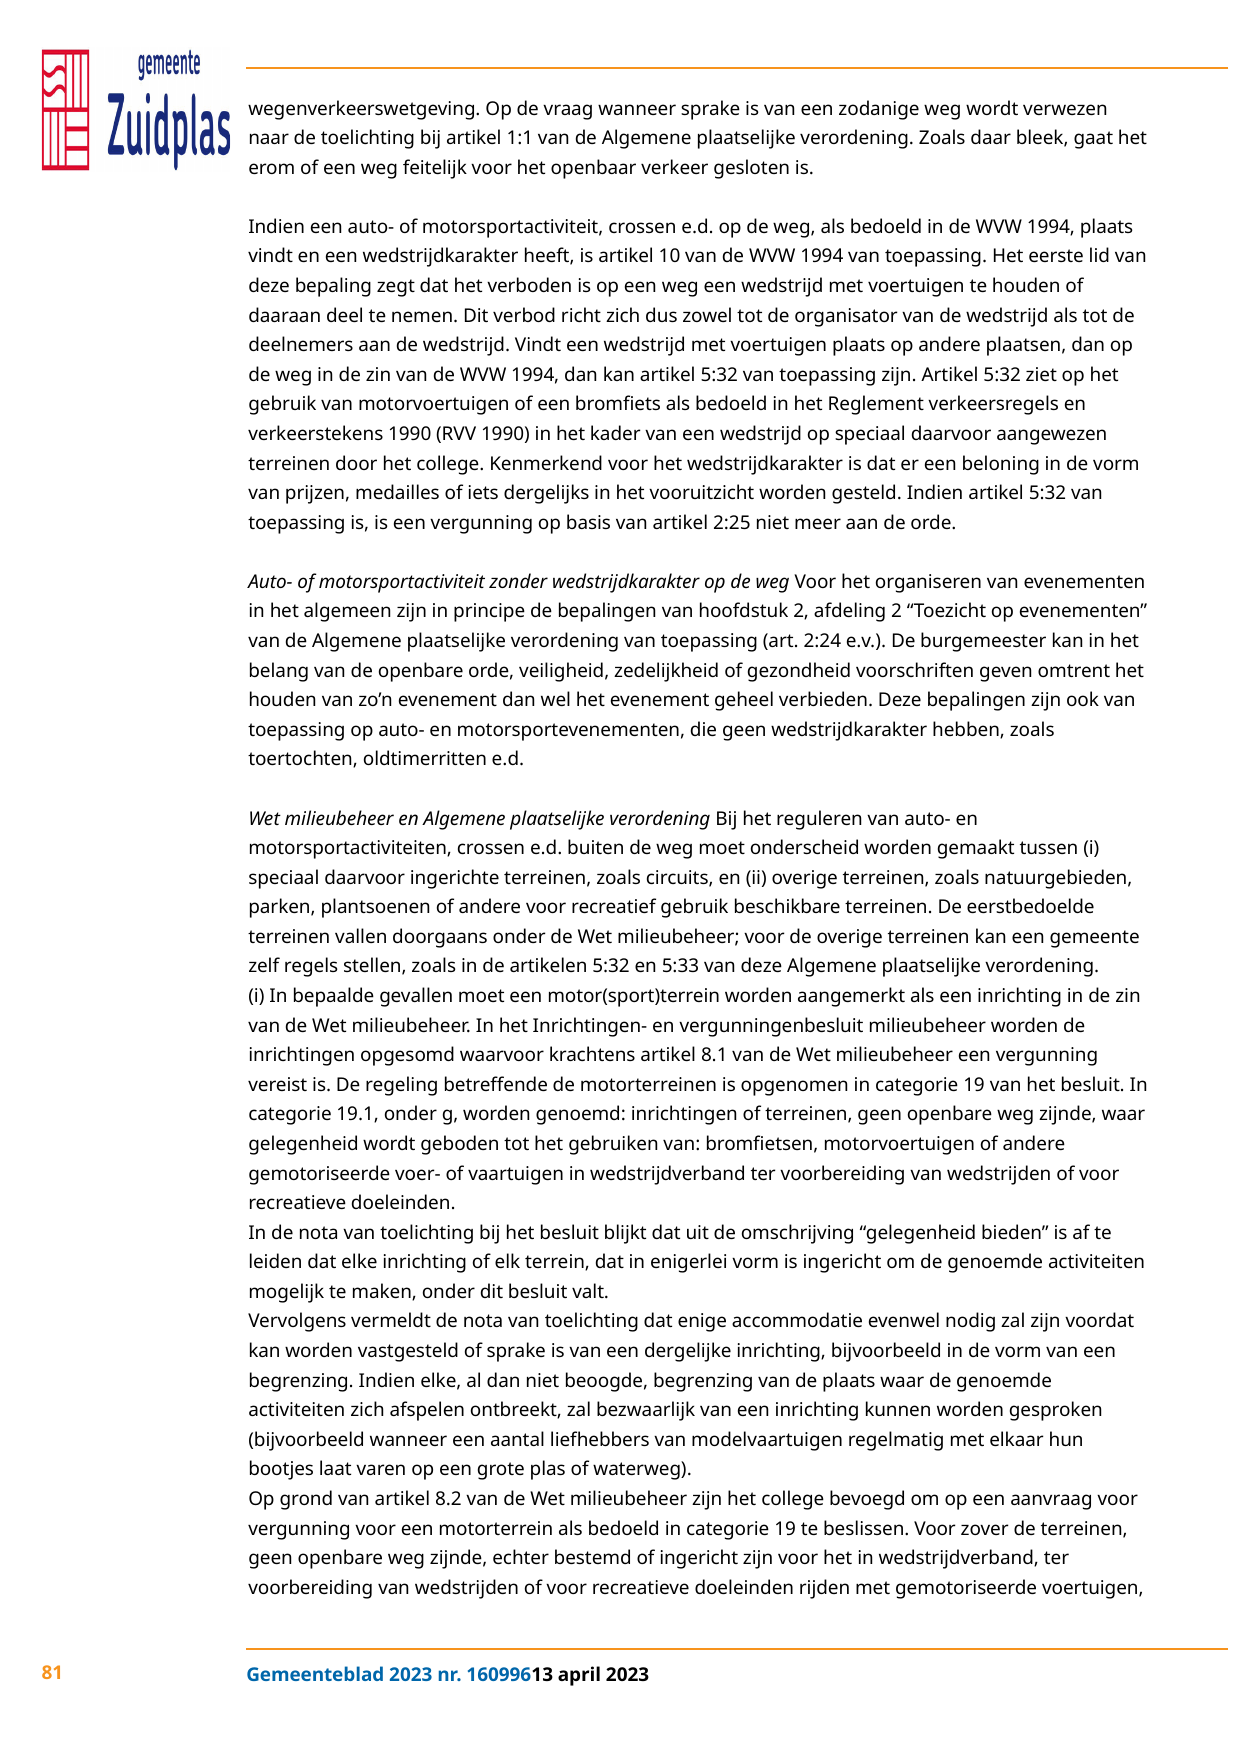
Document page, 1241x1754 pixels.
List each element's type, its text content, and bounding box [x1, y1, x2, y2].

text Auto- of motorsportactiviteit zonder wedstrijdkarakter op de weg Voor het organiseren van evenementen in het algemeen zijn in principe de bepalingen van hoofdstuk 2, afdeling 2 “Toezicht op evenementen” van de Algemene plaatselijke verordening van toepassing (art. 2:24 e.v.). De burgemeester kan in het belang van de openbare orde, veiligheid, zedelijkheid of gezondheid voorschriften geven omtrent het houden van zo’n evenement dan wel het evenement geheel verbieden. Deze bepalingen zijn ook van toepassing op auto- en motorsportevenementen, die geen wedstrijdkarakter hebben, zoals toertochten, oldtimerritten e.d. [248, 568, 1152, 771]
text Op grond van artikel 8.2 van de Wet milieubeheer zijn het college bevoegd om op een aanvraag voor vergunning voor een motorterrein als bedoeld in categorie 19 te beslissen. Voor zover de terreinen, geen openbare weg zijnde, echter bestemd of ingericht zijn voor het in wedstrijdverband, ter voorbereiding van wedstrijden of voor recreatieve doeleinden rijden met gemotoriseerde voertuigen, [248, 1485, 1152, 1600]
text In de nota van toelichting bij het besluit blijkt dat uit de omschrijving “gelegenheid bieden” is af te leiden dat elke inrichting of elk terrein, dat in enigerlei vorm is ingericht om de genoemde activiteiten mogelijk te maken, onder dit besluit valt. [248, 1219, 1152, 1304]
picture [41, 47, 231, 172]
text Vervolgens vermeldt de nota van toelichting dat enige accommodatie evenwel nodig zal zijn voordat kan worden vastgesteld of sprake is van een dergelijke inrichting, bijvoorbeeld in de vorm van een begrenzing. Indien elke, al dan niet beoogde, begrenzing van de plaats waar de genoemde activiteiten zich afspelen ontbreekt, zal bezwaarlijk van een inrichting kunnen worden gesproken (bijvoorbeeld wanneer een aantal liefhebbers van modelvaartuigen regelmatig met elkaar hun bootjes laat varen op een grote plas of waterweg). [248, 1308, 1152, 1481]
text Indien een auto- of motorsportactiviteit, crossen e.d. op de weg, als bedoeld in de WVW 1994, plaats vindt en een wedstrijdkarakter heeft, is artikel 10 van de WVW 1994 van toepassing. Het eerste lid van deze bepaling zegt dat het verboden is op een weg een wedstrijd met voertuigen te houden of daaraan deel te nemen. Dit verbod richt zich dus zowel tot de organisator van de wedstrijd als tot de deelnemers aan de wedstrijd. Vindt een wedstrijd met voertuigen plaats op andere plaatsen, dan op de weg in de zin van de WVW 1994, dan kan artikel 5:32 van toepassing zijn. Artikel 5:32 ziet op het gebruik van motorvoertuigen of een bromfiets als bedoeld in het Reglement verkeersregels en verkeerstekens 1990 (RVV 1990) in het kader van een wedstrijd op speciaal daarvoor aangewezen terreinen door het college. Kenmerkend voor het wedstrijdkarakter is dat er een beloning in de vorm van prijzen, medailles of iets dergelijks in het vooruitzicht worden gesteld. Indien artikel 5:32 van toepassing is, is een vergunning op basis van artikel 2:25 niet meer aan de orde. [248, 213, 1152, 535]
text (i) In bepaalde gevallen moet een motor(sport)terrein worden aangemerkt als een inrichting in de zin van de Wet milieubeheer. In het Inrichtingen- en vergunningenbesluit milieubeheer worden de inrichtingen opgesomd waarvoor krachtens artikel 8.1 van de Wet milieubeheer een vergunning vereist is. De regeling betreffende de motorterreinen is opgenomen in categorie 19 van het besluit. In categorie 19.1, onder g, worden genoemd: inrichtingen of terreinen, geen openbare weg zijnde, waar gelegenheid wordt geboden tot het gebruiken van: bromfietsen, motorvoertuigen of andere gemotoriseerde voer- of vaartuigen in wedstrijdverband ter voorbereiding van wedstrijden of voor recreatieve doeleinden. [248, 982, 1152, 1215]
text Wet milieubeheer en Algemene plaatselijke verordening Bij het reguleren van auto- en motorsportactiviteiten, crossen e.d. buiten de weg moet onderscheid worden gemaakt tussen (i) speciaal daarvoor ingerichte terreinen, zoals circuits, en (ii) overige terreinen, zoals natuurgebieden, parken, plantsoenen of andere voor recreatief gebruik beschikbare terreinen. De eerstbedoelde terreinen vallen doorgaans onder de Wet milieubeheer; voor de overige terreinen kan een gemeente zelf regels stellen, zoals in de artikelen 5:32 en 5:33 van deze Algemene plaatselijke verordening. [248, 805, 1152, 978]
text wegenverkeerswetgeving. Op de vraag wanneer sprake is van een zodanige weg wordt verwezen naar de toelichting bij artikel 1:1 van de Algemene plaatselijke verordening. Zoals daar bleek, gaat het erom of een weg feitelijk voor het openbaar verkeer gesloten is. [248, 95, 1152, 180]
